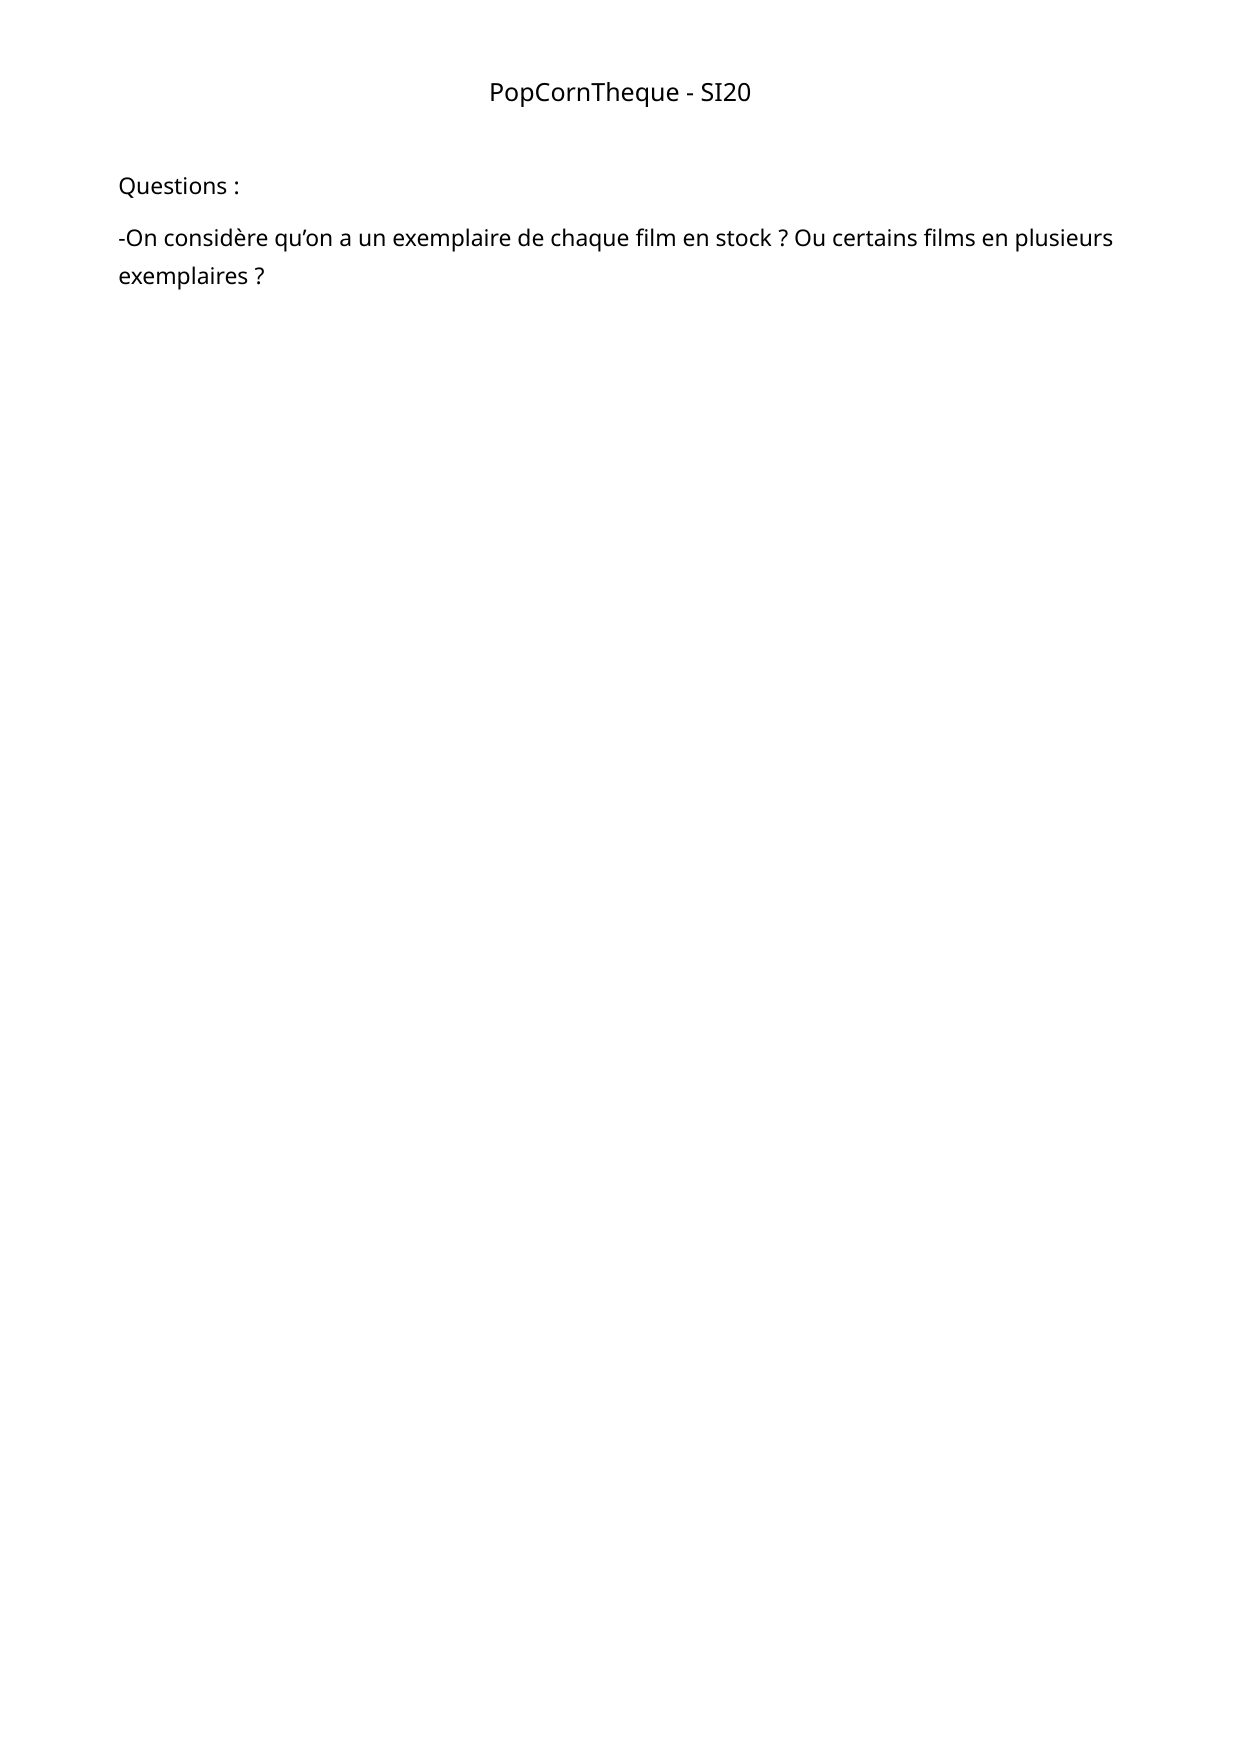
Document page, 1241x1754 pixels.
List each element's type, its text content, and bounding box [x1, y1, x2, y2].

text -On considère qu’on a un exemplaire de chaque film en stock ? Ou certains films en plusieurs exemplaires ? [118, 222, 1122, 291]
text Questions : [118, 170, 1122, 201]
